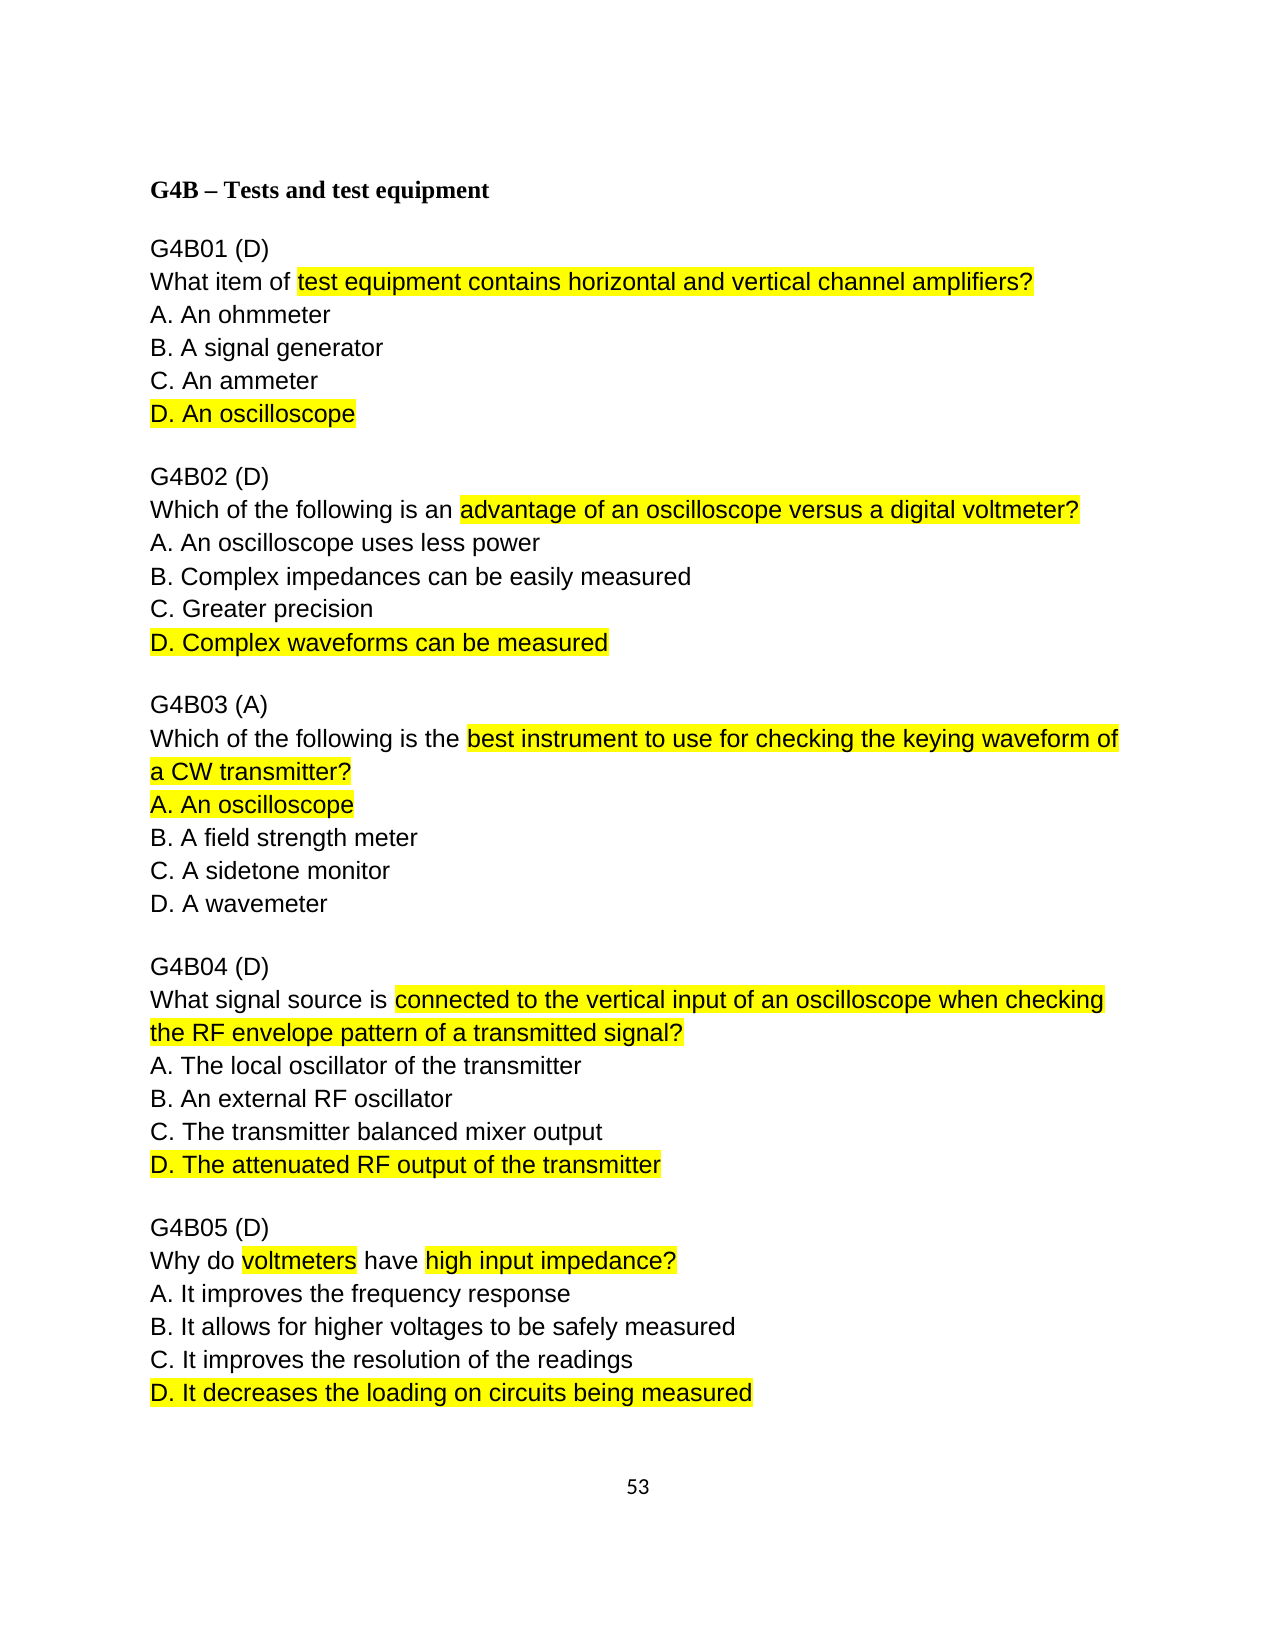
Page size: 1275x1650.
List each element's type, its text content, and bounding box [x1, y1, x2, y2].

text G4B02 (D) Which of the following is an advantage of an oscilloscope versus a digital voltmeter? A. An oscilloscope uses less power B. Complex impedances can be easily measured C. Greater precision D. Complex waveforms can be measured [150, 462, 1125, 656]
subtitle G4B – Tests and test equipment [150, 176, 1125, 204]
text G4B03 (A) Which of the following is the best instrument to use for checking the keying waveform of a CW transmitter? A. An oscilloscope B. A field strength meter C. A sidetone monitor D. A wavemeter [150, 691, 1125, 917]
text G4B04 (D) What signal source is connected to the vertical input of an oscilloscope when checking the RF envelope pattern of a transmitted signal? A. The local oscillator of the transmitter B. An external RF oscillator C. The transmitter balanced mixer output D. The attenuated RF output of the transmitter [150, 952, 1125, 1178]
text G4B01 (D) What item of test equipment contains horizontal and vertical channel amplifiers? A. An ohmmeter B. A signal generator C. An ammeter D. An oscilloscope [150, 234, 1125, 428]
text G4B05 (D) Why do voltmeters have high input impedance? A. It improves the frequency response B. It allows for higher voltages to be safely measured C. It improves the resolution of the readings D. It decreases the loading on circuits being measured [150, 1213, 1125, 1407]
